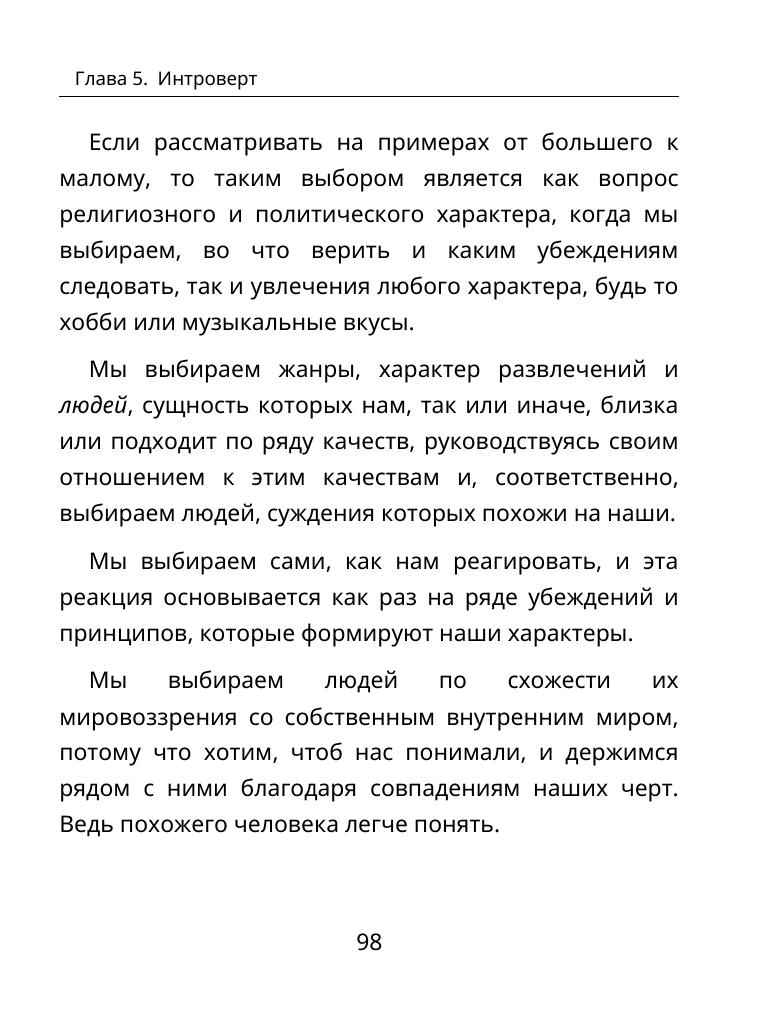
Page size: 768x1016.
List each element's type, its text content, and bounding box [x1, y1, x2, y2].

text Мы выбираем людей по схожести их мировоззрения со собственным внутренним миром, потому что хотим, чтоб нас понимали, и держимся рядом с ними благодаря совпадениям наших черт. Ведь похожего человека легче понять. [59, 664, 679, 839]
text Если рассматривать на примерах от большего к малому, то таким выбором является как вопрос религиозного и политического характера, когда мы выбираем, во что верить и каким убеждениям следовать, так и увлечения любого характера, будь то хобби или музыкальные вкусы. [59, 126, 679, 337]
text Мы выбираем жанры, характер развлечений и людей, сущность которых нам, так или иначе, близка или подходит по ряду качеств, руководствуясь своим отношением к этим качествам и, соответственно, выбираем людей, суждения которых похожи на наши. [59, 353, 679, 528]
text Мы выбираем сами, как нам реагировать, и эта реакция основывается как раз на ряде убеждений и принципов, которые формируют наши характеры. [59, 545, 679, 648]
